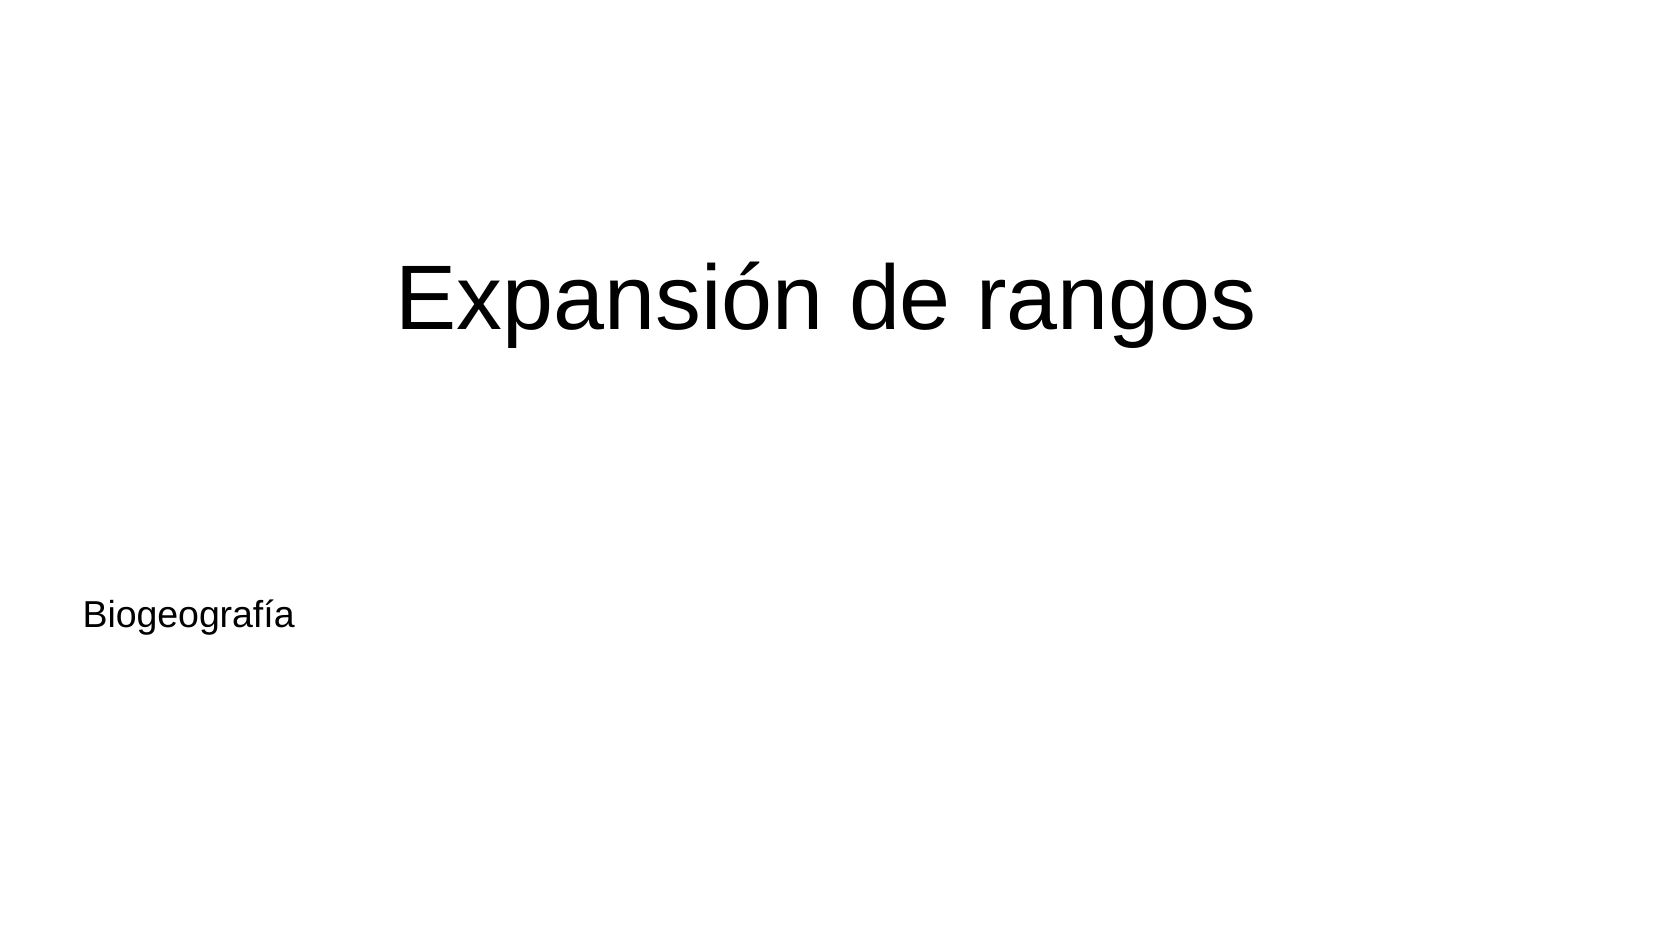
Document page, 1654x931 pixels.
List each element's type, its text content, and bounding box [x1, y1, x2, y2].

subtitle Biogeografía [82, 472, 1571, 758]
title Expansión de rangos [82, 220, 1571, 376]
